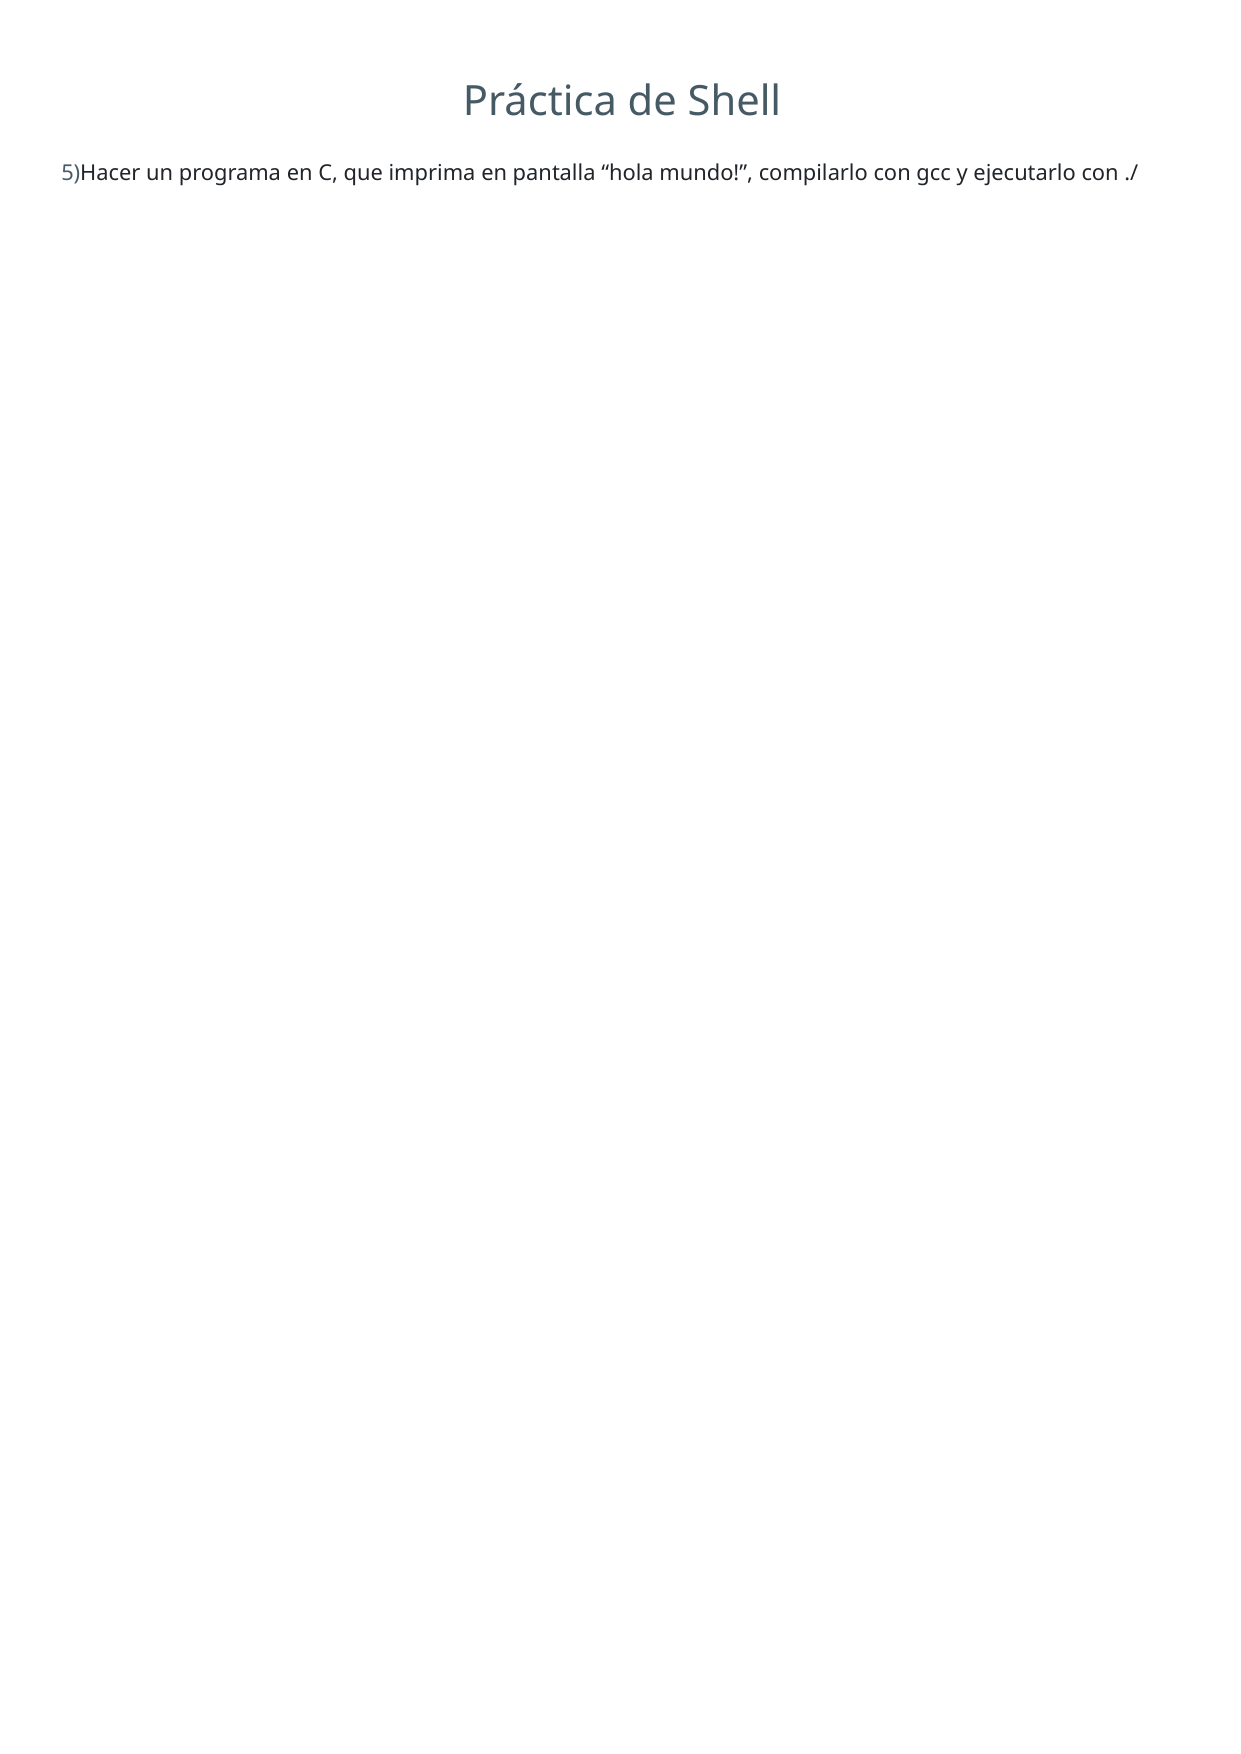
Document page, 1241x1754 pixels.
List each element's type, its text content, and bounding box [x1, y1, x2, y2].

subtitle 5)Hacer un programa en C, que imprima en pantalla “hola mundo!”, compilarlo con gcc y ejecutarlo con ./ [61, 157, 1183, 186]
